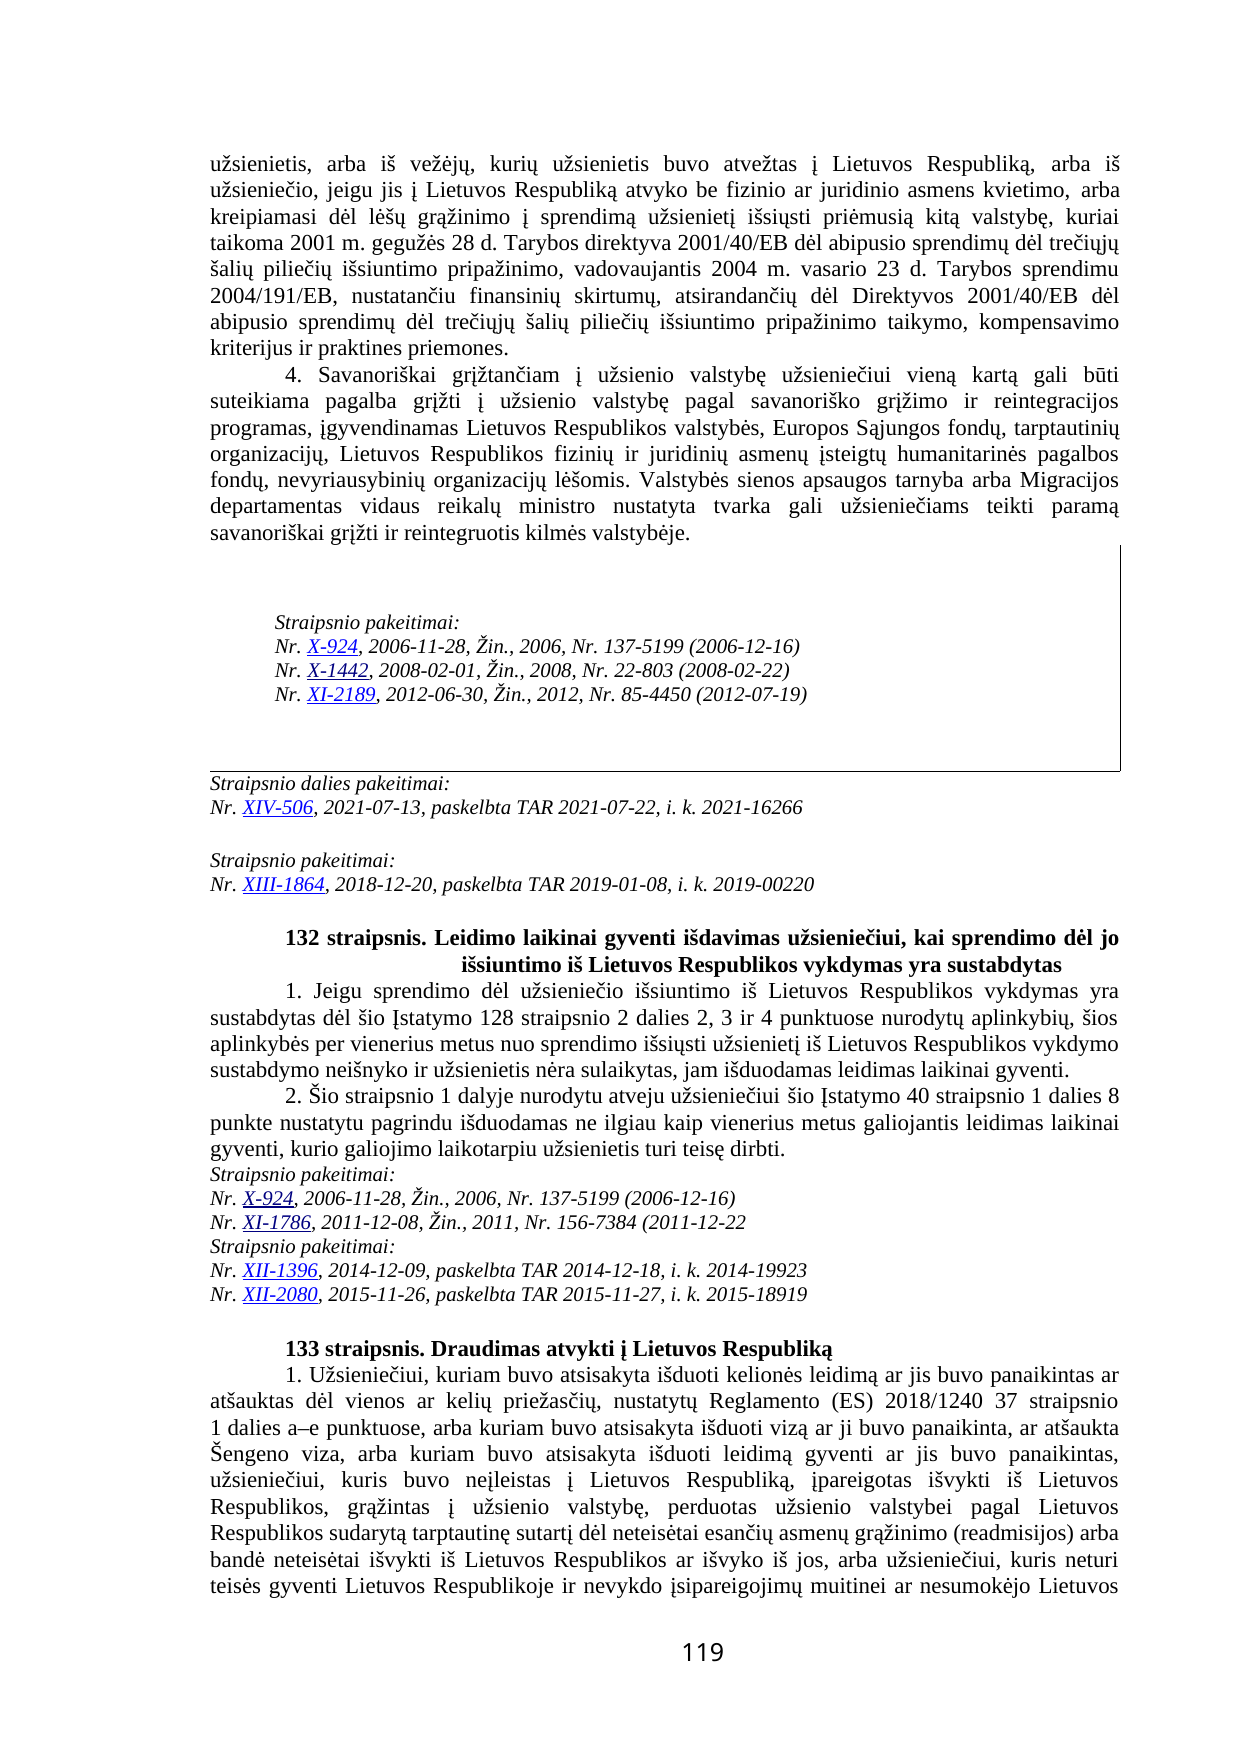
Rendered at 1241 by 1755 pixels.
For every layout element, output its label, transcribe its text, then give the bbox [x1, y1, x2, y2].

text 132 straipsnis. Leidimo laikinai gyventi išdavimas užsieniečiui, kai sprendimo dėl jo išsiuntimo iš Lietuvos Respublikos vykdymas yra sustabdytas [285, 924, 1120, 977]
text Nr. XII-1396, 2014-12-09, paskelbta TAR 2014-12-18, i. k. 2014-19923 [210, 1258, 1120, 1282]
text Straipsnio dalies pakeitimai: [210, 771, 1120, 795]
text Straipsnio pakeitimai: [210, 1234, 1120, 1258]
text Nr. X-924, 2006-11-28, Žin., 2006, Nr. 137-5199 (2006-12-16) [210, 1186, 1120, 1210]
text Straipsnio pakeitimai: [210, 545, 1120, 634]
text Nr. XIII-1864, 2018-12-20, paskelbta TAR 2019-01-08, i. k. 2019-00220 [210, 872, 1120, 896]
text Straipsnio pakeitimai: [210, 1162, 1120, 1186]
text 1. Užsieniečiui, kuriam buvo atsisakyta išduoti kelionės leidimą ar jis buvo panaikintas ar atšauktas dėl vienos ar kelių priežasčių, nustatytų Reglamento (ES) 2018/1240 37 straipsnio 1 dalies a–e punktuose, arba kuriam buvo atsisakyta išduoti vizą ar ji buvo panaikinta, ar atšaukta Šengeno viza, arba kuriam buvo atsisakyta išduoti leidimą gyventi ar jis buvo panaikintas, užsieniečiui, kuris buvo neįleistas į Lietuvos Respubliką, įpareigotas išvykti iš Lietuvos Respublikos, grąžintas į užsienio valstybę, perduotas užsienio valstybei pagal Lietuvos Respublikos sudarytą tarptautinę sutartį dėl neteisėtai esančių asmenų grąžinimo (readmisijos) arba bandė neteisėtai išvykti iš Lietuvos Respublikos ar išvyko iš jos, arba užsieniečiui, kuris neturi teisės gyventi Lietuvos Respublikoje ir nevykdo įsipareigojimų muitinei ar nesumokėjo Lietuvos [210, 1361, 1120, 1598]
text Nr. XI-2189, 2012-06-30, Žin., 2012, Nr. 85-4450 (2012-07-19) [210, 682, 1120, 771]
text 2. Šio straipsnio 1 dalyje nurodytu atveju užsieniečiui šio Įstatymo 40 straipsnio 1 dalies 8 punkte nustatytu pagrindu išduodamas ne ilgiau kaip vienerius metus galiojantis leidimas laikinai gyventi, kurio galiojimo laikotarpiu užsienietis turi teisę dirbti. [210, 1083, 1120, 1162]
text 4. Savanoriškai grįžtančiam į užsienio valstybę užsieniečiui vieną kartą gali būti suteikiama pagalba grįžti į užsienio valstybę pagal savanoriško grįžimo ir reintegracijos programas, įgyvendinamas Lietuvos Respublikos valstybės, Europos Sąjungos fondų, tarptautinių organizacijų, Lietuvos Respublikos fizinių ir juridinių asmenų įsteigtų humanitarinės pagalbos fondų, nevyriausybinių organizacijų lėšomis. Valstybės sienos apsaugos tarnyba arba Migracijos departamentas vidaus reikalų ministro nustatyta tvarka gali užsieniečiams teikti paramą savanoriškai grįžti ir reintegruotis kilmės valstybėje. [210, 361, 1120, 545]
text užsienietis, arba iš vežėjų, kurių užsienietis buvo atvežtas į Lietuvos Respubliką, arba iš užsieniečio, jeigu jis į Lietuvos Respubliką atvyko be fizinio ar juridinio asmens kvietimo, arba kreipiamasi dėl lėšų grąžinimo į sprendimą užsienietį išsiųsti priėmusią kitą valstybę, kuriai taikoma 2001 m. gegužės 28 d. Tarybos direktyva 2001/40/EB dėl abipusio sprendimų dėl trečiųjų šalių piliečių išsiuntimo pripažinimo, vadovaujantis 2004 m. vasario 23 d. Tarybos sprendimu 2004/191/EB, nustatančiu finansinių skirtumų, atsirandančių dėl Direktyvos 2001/40/EB dėl abipusio sprendimų dėl trečiųjų šalių piliečių išsiuntimo pripažinimo taikymo, kompensavimo kriterijus ir praktines priemones. [210, 150, 1120, 361]
text 1. Jeigu sprendimo dėl užsieniečio išsiuntimo iš Lietuvos Respublikos vykdymas yra sustabdytas dėl šio Įstatymo 128 straipsnio 2 dalies 2, 3 ir 4 punktuose nurodytų aplinkybių, šios aplinkybės per vienerius metus nuo sprendimo išsiųsti užsienietį iš Lietuvos Respublikos vykdymo sustabdymo neišnyko ir užsienietis nėra sulaikytas, jam išduodamas leidimas laikinai gyventi. [210, 977, 1120, 1083]
text Nr. X-924, 2006-11-28, Žin., 2006, Nr. 137-5199 (2006-12-16) [210, 634, 1120, 658]
text Nr. XIV-506, 2021-07-13, paskelbta TAR 2021-07-22, i. k. 2021-16266 [210, 795, 1120, 819]
text 133 straipsnis. Draudimas atvykti į Lietuvos Respubliką [210, 1335, 1120, 1361]
text Straipsnio pakeitimai: [210, 848, 1120, 872]
text Nr. X-1442, 2008-02-01, Žin., 2008, Nr. 22-803 (2008-02-22) [210, 658, 1120, 682]
text Nr. XI-1786, 2011-12-08, Žin., 2011, Nr. 156-7384 (2011-12-22 [210, 1210, 1120, 1234]
text Nr. XII-2080, 2015-11-26, paskelbta TAR 2015-11-27, i. k. 2015-18919 [210, 1282, 1120, 1306]
